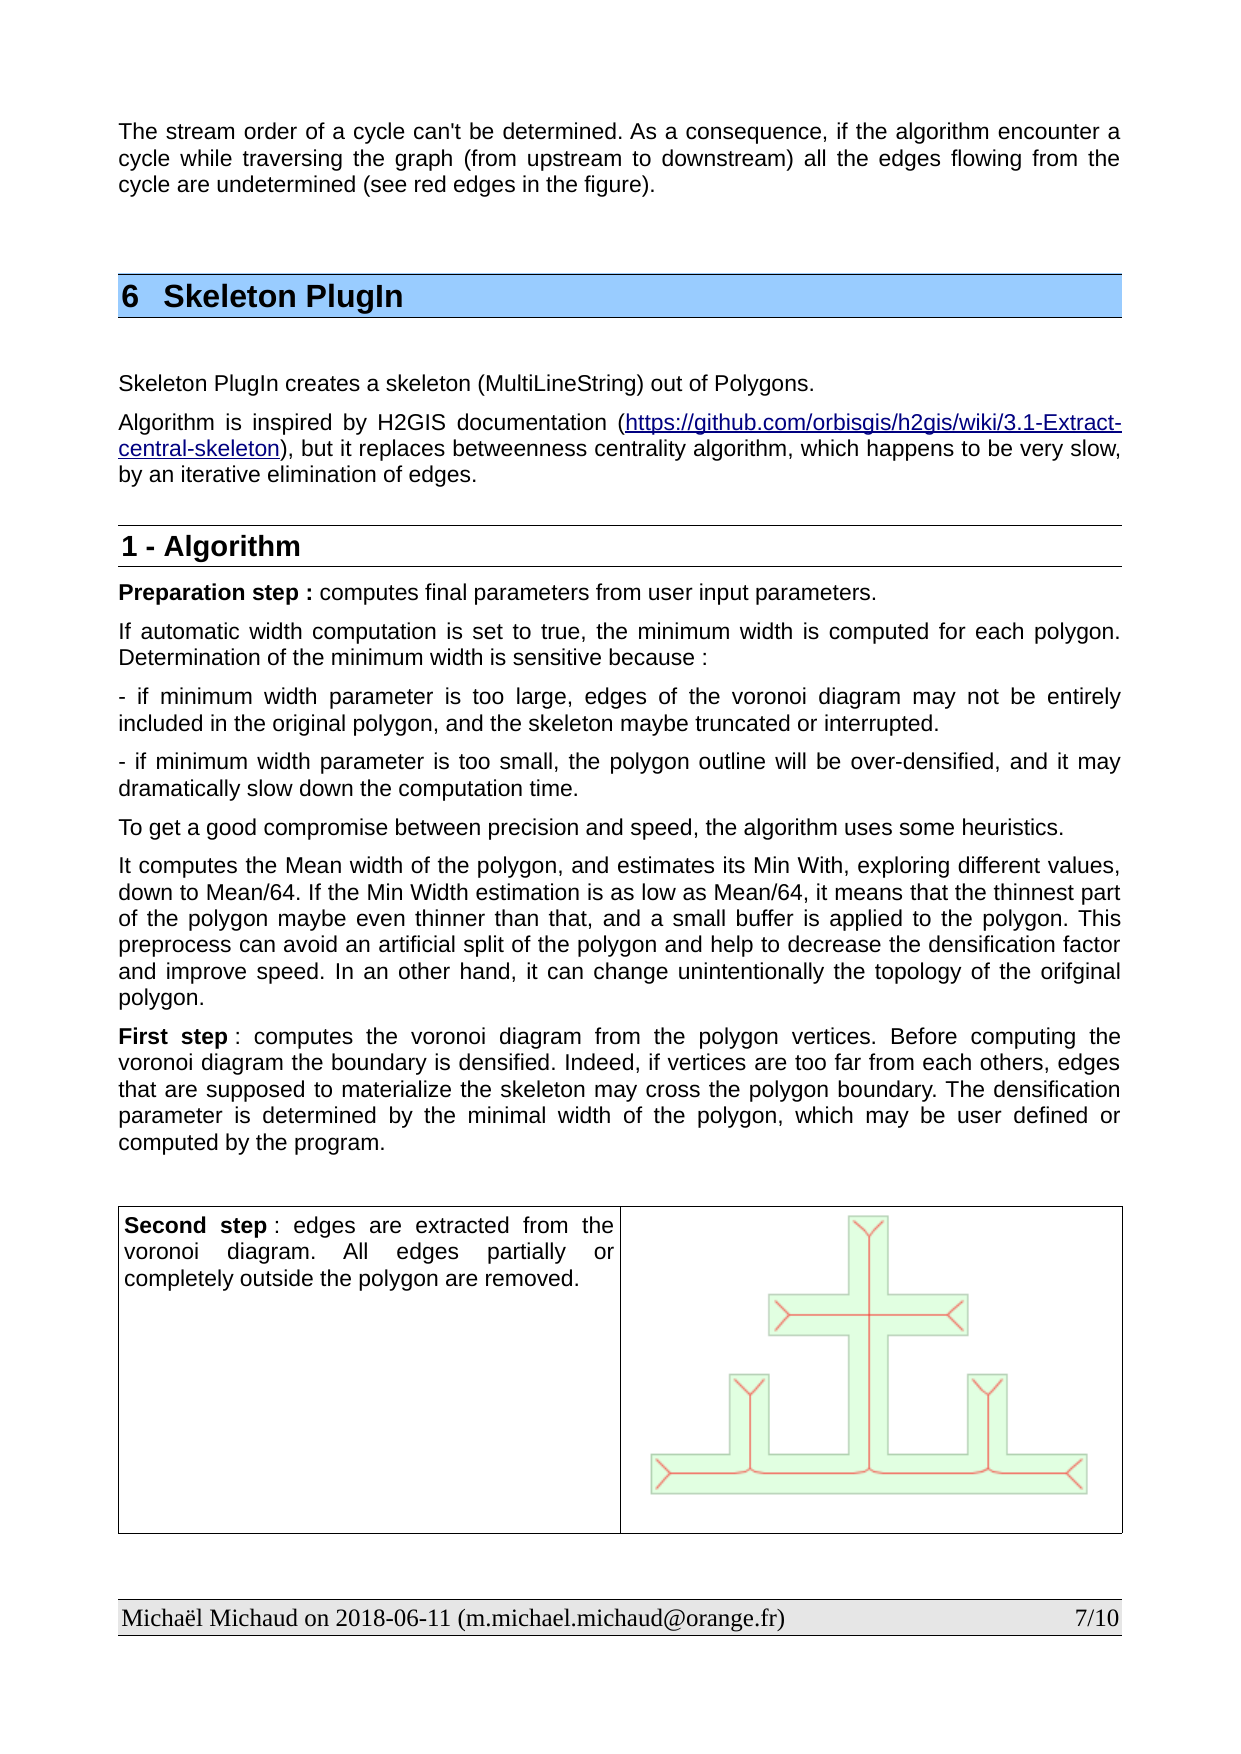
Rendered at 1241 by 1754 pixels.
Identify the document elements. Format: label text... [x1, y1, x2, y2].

text To get a good compromise between precision and speed, the algorithm uses some heuristics. [118, 813, 1122, 840]
table_header Second step : edges are extracted from the voronoi diagram. All edges partially or completely outside the polygon are removed. [119, 1207, 620, 1533]
text Preparation step : computes final parameters from user input parameters. [118, 579, 1122, 605]
text - if minimum width parameter is too large, edges of the voronoi diagram may not be entirely included in the original polygon, and the skeleton maybe truncated or interrupted. [118, 683, 1122, 736]
text Algorithm is inspired by H2GIS documentation (https://github.com/orbisgis/h2gis/wiki/3.1-Extract-central-skeleton), but it replaces betweenness centrality algorithm, which happens to be very slow, by an iterative elimination of edges. [118, 408, 1122, 488]
subtitle Skeleton PlugIn [118, 275, 1122, 317]
text It computes the Mean width of the polygon, and estimates its Min With, exploring different values, down to Mean/64. If the Min Width estimation is as low as Mean/64, it means that the thinnest part of the polygon maybe even thinner than that, and a small buffer is applied to the polygon. This preprocess can avoid an artificial split of the polygon and help to decrease the densification factor and improve speed. In an other hand, it can change unintentionally the topology of the orifginal polygon. [118, 852, 1122, 1011]
picture [629, 1212, 1113, 1501]
text The stream order of a cycle can't be determined. As a consequence, if the algorithm encounter a cycle while traversing the graph (from upstream to downstream) all the edges flowing from the cycle are undetermined (see red edges in the figure). [118, 118, 1122, 197]
text Skeleton PlugIn creates a skeleton (MultiLineString) out of Polygons. [118, 370, 1122, 396]
text - if minimum width parameter is too small, the polygon outline will be over-densified, and it may dramatically slow down the computation time. [118, 748, 1122, 801]
text If automatic width computation is set to true, the minimum width is computed for each polygon. Determination of the minimum width is sensitive because : [118, 618, 1122, 671]
text First step : computes the voronoi diagram from the polygon vertices. Before computing the voronoi diagram the boundary is densified. Indeed, if vertices are too far from each others, edges that are supposed to materialize the skeleton may cross the polygon boundary. The densification parameter is determined by the minimal width of the polygon, which may be user defined or computed by the program. [118, 1023, 1122, 1155]
subtitle Algorithm [118, 526, 1122, 566]
table_header [621, 1207, 1122, 1533]
